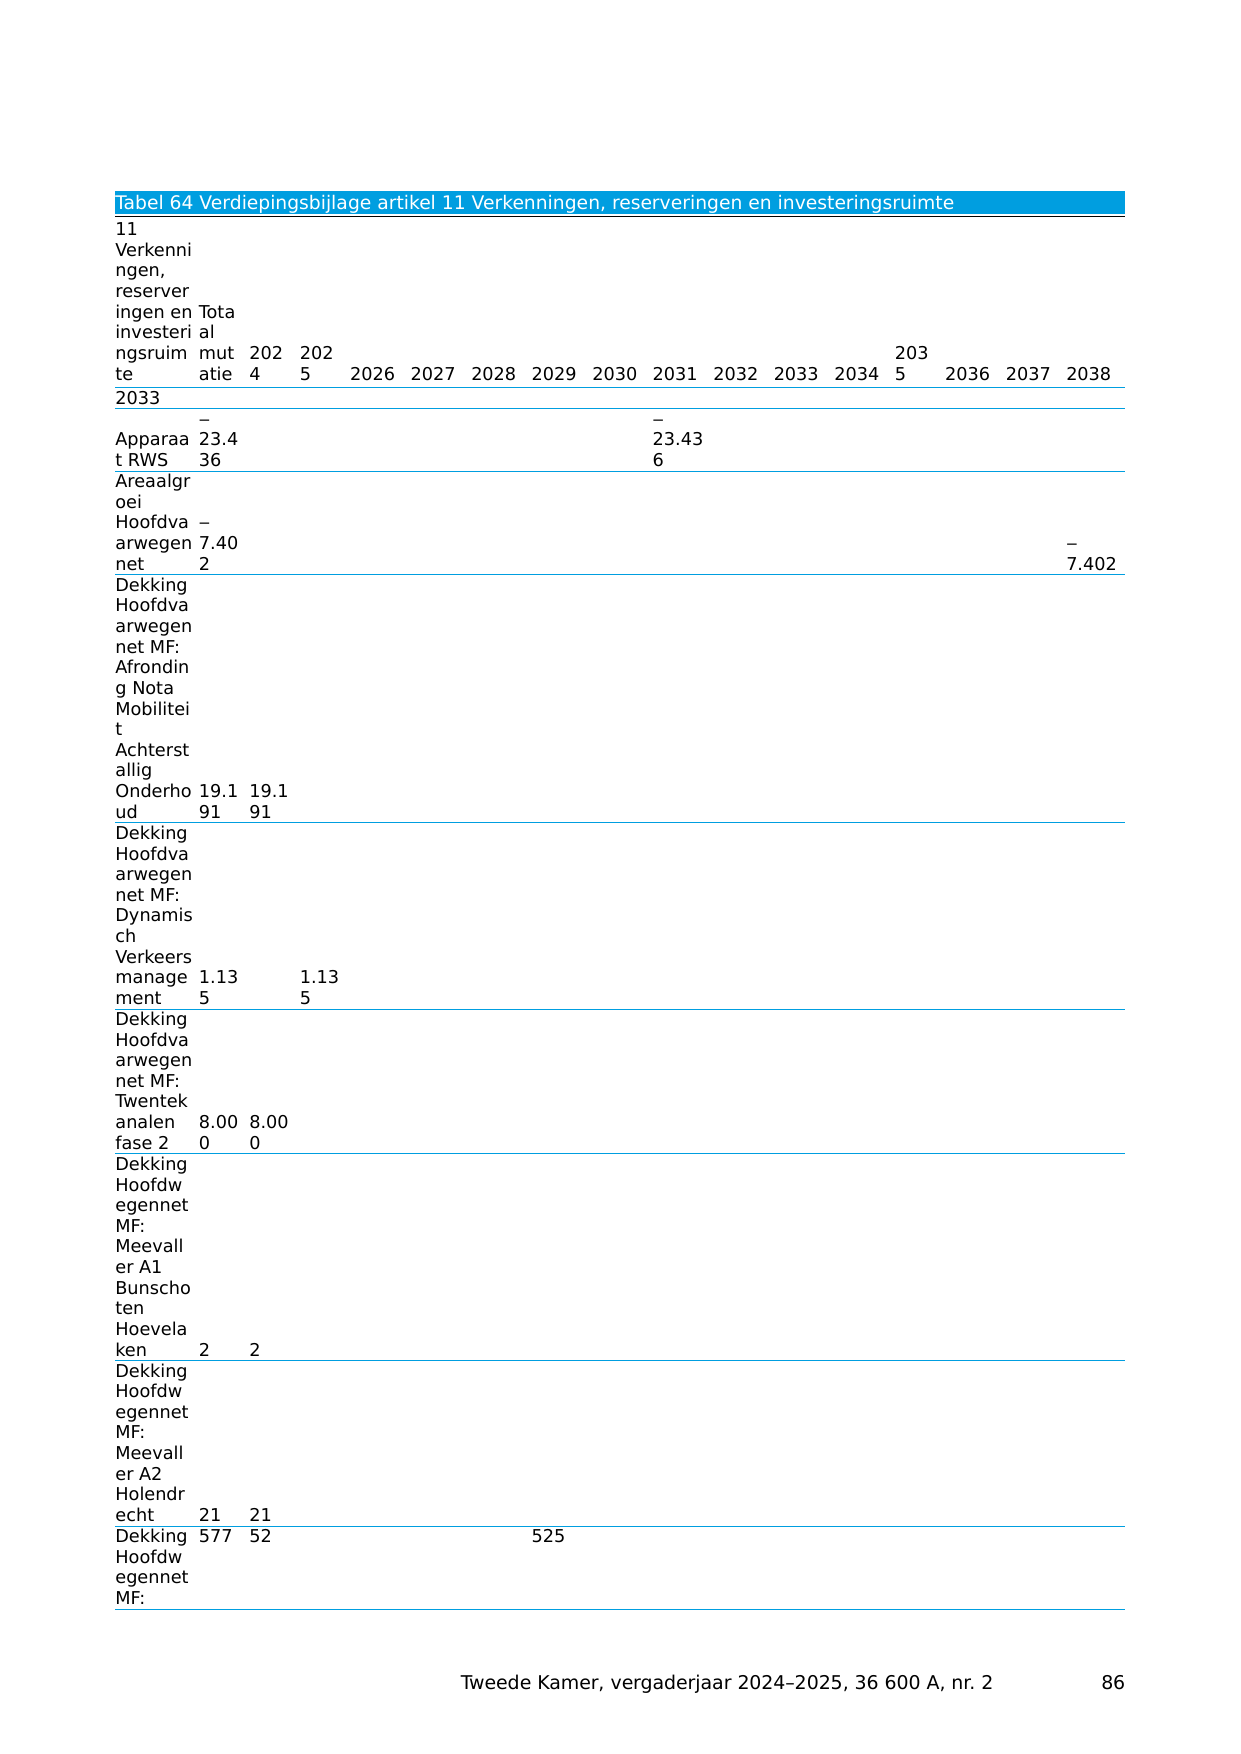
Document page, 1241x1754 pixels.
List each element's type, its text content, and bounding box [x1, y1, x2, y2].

table_cell ‒ 23.436 [196, 409, 246, 471]
table_cell [1003, 575, 1063, 822]
table_cell [1063, 1361, 1125, 1526]
table_cell 577 [196, 1527, 246, 1609]
table_cell [347, 1527, 407, 1609]
table_cell [468, 1527, 528, 1609]
table_cell [892, 388, 942, 408]
table_cell [297, 409, 347, 471]
table_cell [771, 1361, 831, 1526]
table_cell [710, 472, 771, 574]
table_cell [1003, 472, 1063, 574]
table_cell Dekking Hoofdwegennet MF: Meevaller A2 Holendrecht [115, 1361, 196, 1526]
table_cell [529, 1154, 589, 1360]
table_cell [529, 409, 589, 471]
table_cell [529, 823, 589, 1008]
table_cell [1063, 575, 1125, 822]
table_cell [246, 823, 297, 1008]
table_cell [589, 823, 649, 1008]
table_cell 52 [246, 1527, 297, 1609]
table_cell 2036 [942, 217, 1003, 387]
table_cell [1063, 1527, 1125, 1609]
table_cell 2037 [1003, 217, 1063, 387]
table_cell 21 [196, 1361, 246, 1526]
table_cell [589, 388, 649, 408]
table_cell 525 [529, 1527, 589, 1609]
table_cell 8.000 [196, 1010, 246, 1153]
table_cell [1003, 1361, 1063, 1526]
table_cell [408, 409, 468, 471]
table_cell [892, 1527, 942, 1609]
table_cell [1063, 409, 1125, 471]
table_cell 2026 [347, 217, 407, 387]
table_cell [589, 1527, 649, 1609]
table_cell [297, 388, 347, 408]
table_cell [831, 823, 892, 1008]
table_cell [589, 472, 649, 574]
table_cell 1.135 [297, 823, 347, 1008]
table_cell [347, 1361, 407, 1526]
table_cell [1063, 388, 1125, 408]
table_cell [942, 1361, 1003, 1526]
table_cell [408, 388, 468, 408]
table_cell [196, 388, 246, 408]
table_cell [1003, 823, 1063, 1008]
table_cell [246, 409, 297, 471]
table_cell [831, 575, 892, 822]
table_cell [892, 409, 942, 471]
table_cell 19.191 [196, 575, 246, 822]
table_cell [831, 1010, 892, 1153]
table_cell [831, 409, 892, 471]
table_cell [347, 1154, 407, 1360]
table_cell [468, 823, 528, 1008]
table_cell [1003, 1154, 1063, 1360]
table_cell [297, 1154, 347, 1360]
table_cell [529, 388, 589, 408]
table_cell [771, 409, 831, 471]
table_cell [771, 575, 831, 822]
table_cell [408, 1361, 468, 1526]
table_cell [710, 823, 771, 1008]
table_cell [297, 1010, 347, 1153]
table_cell [468, 575, 528, 822]
table_cell [347, 388, 407, 408]
table_cell [650, 1010, 710, 1153]
table_cell [710, 1361, 771, 1526]
table_cell 2028 [468, 217, 528, 387]
table_cell 2030 [589, 217, 649, 387]
table_cell [650, 1361, 710, 1526]
table_cell 2035 [892, 217, 942, 387]
table_cell [650, 472, 710, 574]
table_cell Dekking Hoofdwegennet MF: [115, 1527, 196, 1609]
table_cell ‒ 7.402 [1063, 472, 1125, 574]
table_cell [246, 388, 297, 408]
table_cell 8.000 [246, 1010, 297, 1153]
table_cell [831, 1361, 892, 1526]
table_cell [408, 472, 468, 574]
table_cell [831, 1527, 892, 1609]
table_cell [297, 575, 347, 822]
table_cell Dekking Hoofdvaarwegennet MF: Dynamisch Verkeersmanagement [115, 823, 196, 1008]
table_cell [650, 1527, 710, 1609]
table_cell [942, 388, 1003, 408]
table_cell [710, 575, 771, 822]
table_cell [1003, 1527, 1063, 1609]
table_cell Areaalgroei Hoofdvaarwegennet [115, 472, 196, 574]
table_cell [297, 472, 347, 574]
table_cell [1003, 388, 1063, 408]
table_cell [892, 1010, 942, 1153]
table_cell [942, 409, 1003, 471]
table_cell ‒ 23.436 [650, 409, 710, 471]
table_cell [771, 472, 831, 574]
table_cell [1063, 1010, 1125, 1153]
table_cell [771, 823, 831, 1008]
table_cell 2025 [297, 217, 347, 387]
table_cell [468, 1361, 528, 1526]
table_cell [408, 1010, 468, 1153]
table_cell [650, 1154, 710, 1360]
table_cell Apparaat RWS [115, 409, 196, 471]
table_cell Totaal mutatie [196, 217, 246, 387]
table_cell [892, 823, 942, 1008]
table_cell [831, 472, 892, 574]
table_cell [771, 1010, 831, 1153]
table_cell 1.135 [196, 823, 246, 1008]
table_cell [942, 1010, 1003, 1153]
table_cell 2031 [650, 217, 710, 387]
table_cell Dekking Hoofdwegennet MF: Meevaller A1 Bunschoten Hoevelaken [115, 1154, 196, 1360]
table_cell 21 [246, 1361, 297, 1526]
table_cell [468, 388, 528, 408]
table_cell [942, 823, 1003, 1008]
table_cell [710, 1010, 771, 1153]
table_cell [710, 388, 771, 408]
table_cell 2 [196, 1154, 246, 1360]
table_cell [771, 1154, 831, 1360]
table_cell [347, 472, 407, 574]
table_cell [468, 1154, 528, 1360]
table_cell [408, 575, 468, 822]
table_cell [529, 1361, 589, 1526]
table_cell [831, 1154, 892, 1360]
table_cell 2024 [246, 217, 297, 387]
table_cell [408, 823, 468, 1008]
table_cell [892, 1361, 942, 1526]
table_cell [468, 409, 528, 471]
table_cell [771, 388, 831, 408]
table_cell [347, 575, 407, 822]
table_cell 2032 [710, 217, 771, 387]
table_cell [771, 1527, 831, 1609]
table_cell [408, 1527, 468, 1609]
table_cell [650, 575, 710, 822]
table_cell [589, 1010, 649, 1153]
table_cell [650, 823, 710, 1008]
table_cell [529, 472, 589, 574]
table_cell [942, 1527, 1003, 1609]
table_cell 2033 [771, 217, 831, 387]
table_cell 2038 [1063, 217, 1125, 387]
table_cell [589, 575, 649, 822]
table_cell 2034 [831, 217, 892, 387]
table_cell [831, 388, 892, 408]
table_cell 2 [246, 1154, 297, 1360]
table_cell 19.191 [246, 575, 297, 822]
table_cell [347, 1010, 407, 1153]
table_cell 11 Verkenningen, reserveringen en investeringsruimte [115, 217, 196, 387]
table_cell [297, 1361, 347, 1526]
table_cell [347, 409, 407, 471]
table_cell [347, 823, 407, 1008]
table_cell [297, 1527, 347, 1609]
table_cell 2029 [529, 217, 589, 387]
table_cell [892, 1154, 942, 1360]
table_cell [710, 409, 771, 471]
table_cell [942, 472, 1003, 574]
table_cell [1003, 409, 1063, 471]
table_cell 2027 [408, 217, 468, 387]
table_cell [942, 575, 1003, 822]
table_cell 2033 [115, 388, 196, 408]
table_cell Dekking Hoofdvaarwegennet MF: Afronding Nota Mobiliteit Achterstallig Onderhoud [115, 575, 196, 822]
table_cell [468, 472, 528, 574]
table_cell [1063, 823, 1125, 1008]
table_cell [710, 1154, 771, 1360]
table_cell [246, 472, 297, 574]
table_cell [589, 409, 649, 471]
table_cell [1063, 1154, 1125, 1360]
table_cell [589, 1361, 649, 1526]
table_cell ‒ 7.402 [196, 472, 246, 574]
table_cell [589, 1154, 649, 1360]
table_cell [892, 472, 942, 574]
table_cell [942, 1154, 1003, 1360]
table_cell [408, 1154, 468, 1360]
table_cell [529, 1010, 589, 1153]
table_cell [650, 388, 710, 408]
table_cell Dekking Hoofdvaarwegennet MF: Twentekanalen fase 2 [115, 1010, 196, 1153]
table_cell [529, 575, 589, 822]
table_cell [468, 1010, 528, 1153]
table_cell [892, 575, 942, 822]
table_cell [1003, 1010, 1063, 1153]
table_cell [710, 1527, 771, 1609]
